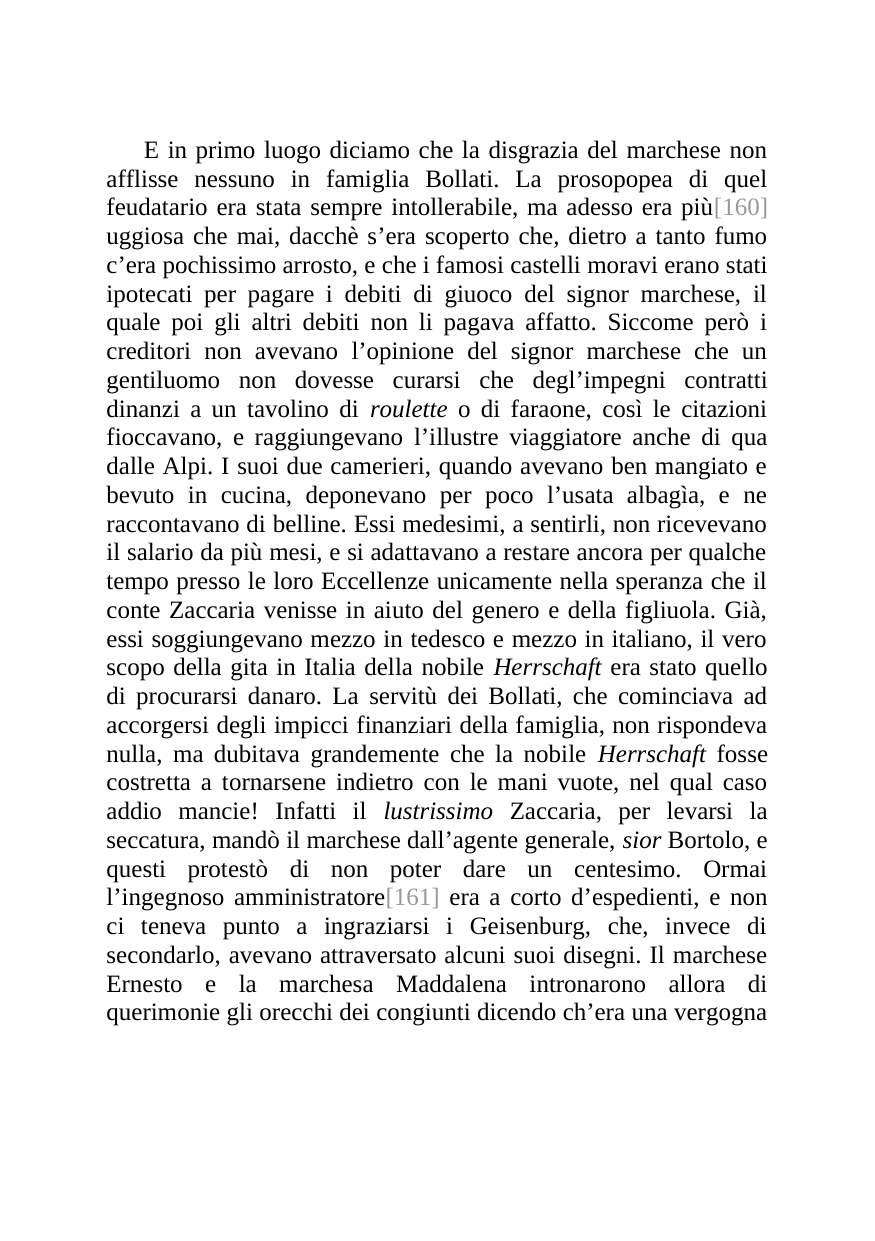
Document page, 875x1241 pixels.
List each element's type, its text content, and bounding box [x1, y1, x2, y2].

text E in primo luogo diciamo che la disgrazia del marchese non afflisse nessuno in famiglia Bollati. La prosopopea di quel feudatario era stata sempre intollerabile, ma adesso era più[160] uggiosa che mai, dacchè s’era scoperto che, dietro a tanto fumo c’era pochissimo arrosto, e che i famosi castelli moravi erano stati ipotecati per pagare i debiti di giuoco del signor marchese, il quale poi gli altri debiti non li pagava affatto. Siccome però i creditori non avevano l’opinione del signor marchese che un gentiluomo non dovesse curarsi che degl’impegni contratti dinanzi a un tavolino di roulette o di faraone, così le citazioni fioccavano, e raggiungevano l’illustre viaggiatore anche di qua dalle Alpi. I suoi due camerieri, quando avevano ben mangiato e bevuto in cucina, deponevano per poco l’usata albagìa, e ne raccontavano di belline. Essi medesimi, a sentirli, non ricevevano il salario da più mesi, e si adattavano a restare ancora per qualche tempo presso le loro Eccellenze unicamente nella speranza che il conte Zaccaria venisse in aiuto del genero e della figliuola. Già, essi soggiungevano mezzo in tedesco e mezzo in italiano, il vero scopo della gita in Italia della nobile Herrschaft era stato quello di procurarsi danaro. La servitù dei Bollati, che cominciava ad accorgersi degli impicci finanziari della famiglia, non rispondeva nulla, ma dubitava grandemente che la nobile Herrschaft fosse costretta a tornarsene indietro con le mani vuote, nel qual caso addio mancie! Infatti il lustrissimo Zaccaria, per levarsi la seccatura, mandò il marchese dall’agente generale, sior Bortolo, e questi protestò di non poter dare un centesimo. Ormai l’ingegnoso amministratore[161] era a corto d’espedienti, e non ci teneva punto a ingraziarsi i Geisenburg, che, invece di secondarlo, avevano attraversato alcuni suoi disegni. Il marchese Ernesto e la marchesa Maddalena intronarono allora di querimonie gli orecchi dei congiunti dicendo ch’era una vergogna [106, 135, 768, 1026]
